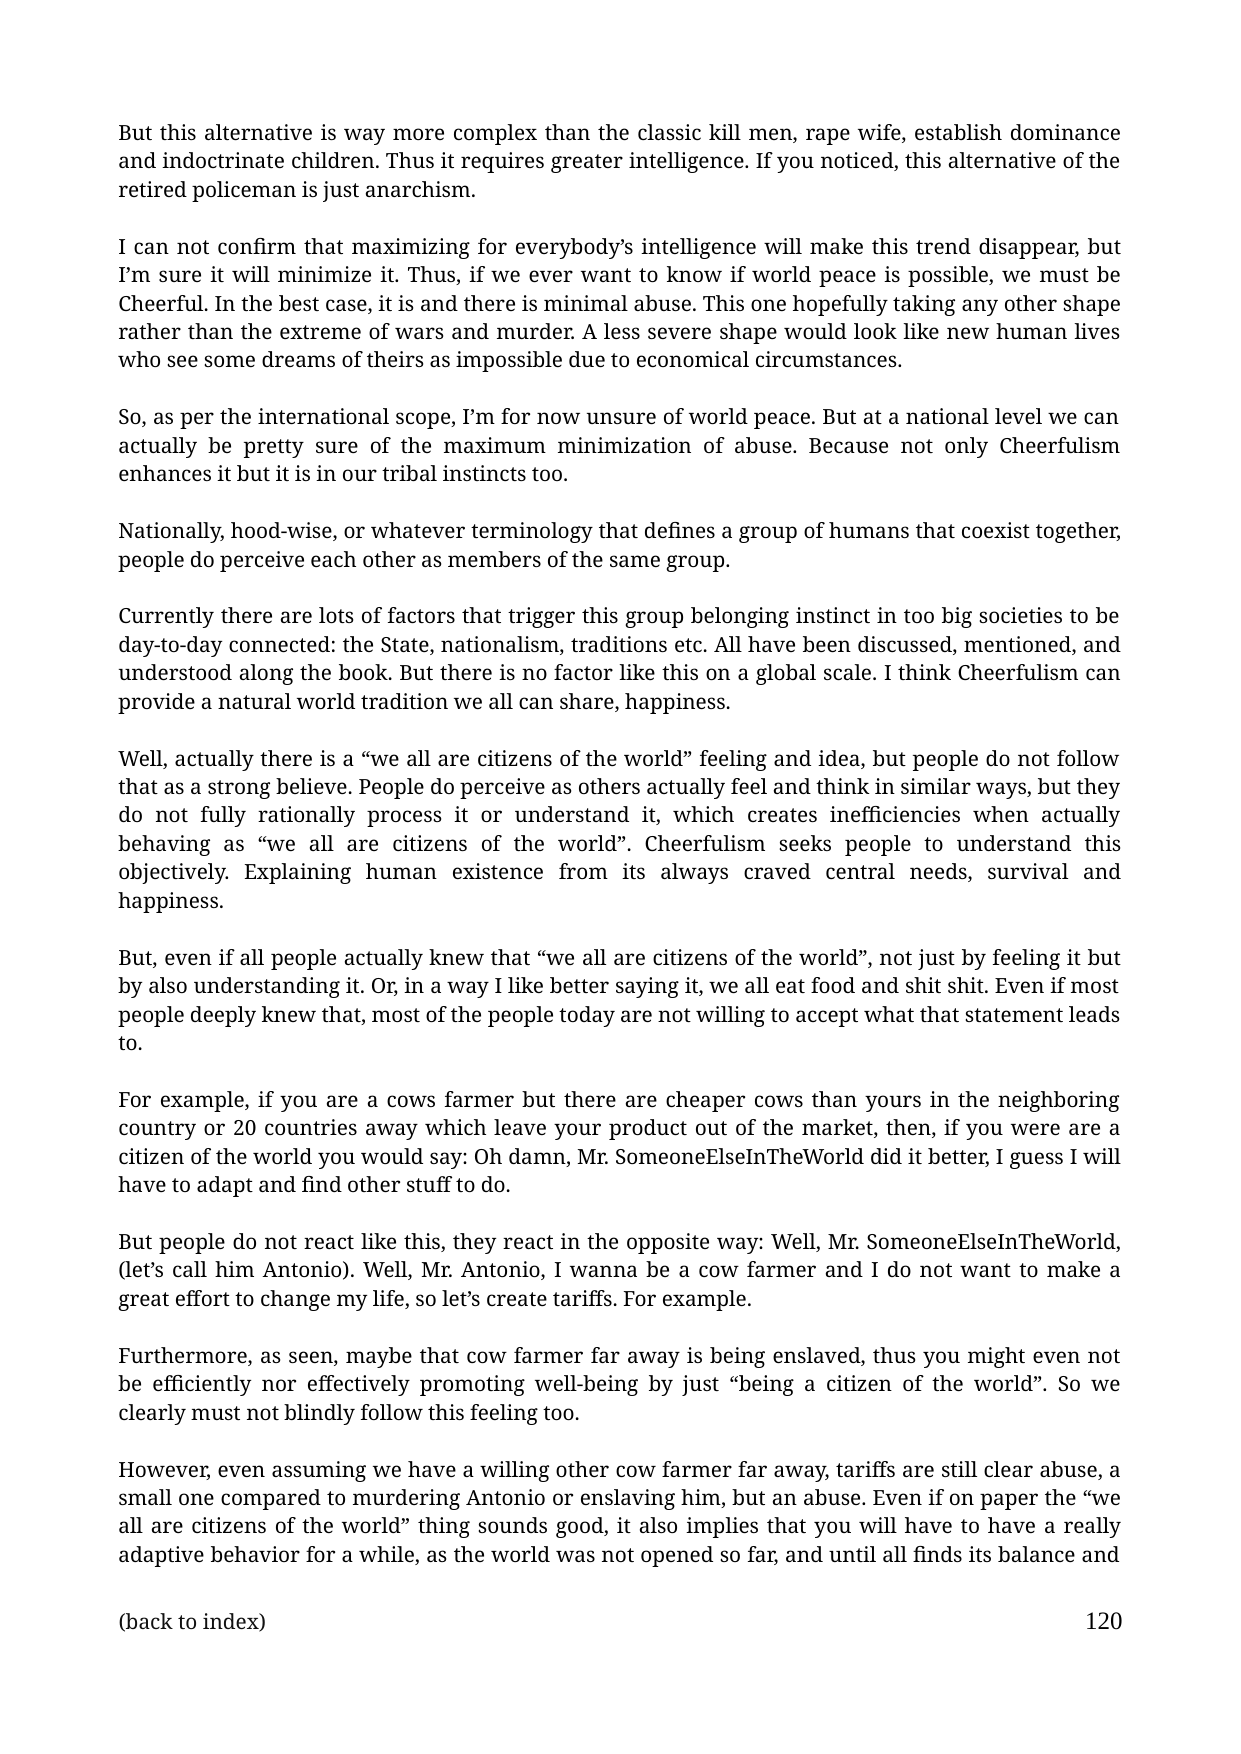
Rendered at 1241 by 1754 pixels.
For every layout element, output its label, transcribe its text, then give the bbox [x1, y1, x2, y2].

text But, even if all people actually knew that “we all are citizens of the world”, not just by feeling it but by also understanding it. Or, in a way I like better saying it, we all eat food and shit shit. Even if most people deeply knew that, most of the people today are not willing to accept what that statement leads to. [118, 943, 1122, 1057]
text However, even assuming we have a willing other cow farmer far away, tariffs are still clear abuse, a small one compared to murdering Antonio or enslaving him, but an abuse. Even if on paper the “we all are citizens of the world” thing sounds good, it also implies that you will have to have a really adaptive behavior for a while, as the world was not opened so far, and until all finds its balance and [118, 1455, 1122, 1568]
text But people do not react like this, they react in the opposite way: Well, Mr. SomeoneElseInTheWorld, (let’s call him Antonio). Well, Mr. Antonio, I wanna be a cow farmer and I do not want to make a great effort to change my life, so let’s create tariffs. For example. [118, 1227, 1122, 1312]
text Furthermore, as seen, maybe that cow farmer far away is being enslaved, thus you might even not be efficiently nor effectively promoting well-being by just “being a citizen of the world”. So we clearly must not blindly follow this feeling too. [118, 1341, 1122, 1426]
text So, as per the international scope, I’m for now unsure of world peace. But at a national level we can actually be pretty sure of the maximum minimization of abuse. Because not only Cheerfulism enhances it but it is in our tribal instincts too. [118, 402, 1122, 488]
text Well, actually there is a “we all are citizens of the world” feeling and idea, but people do not follow that as a strong believe. People do perceive as others actually feel and think in similar ways, but they do not fully rationally process it or understand it, which creates inefficiencies when actually behaving as “we all are citizens of the world”. Cheerfulism seeks people to understand this objectively. Explaining human existence from its always craved central needs, survival and happiness. [118, 744, 1122, 914]
text Nationally, hood-wise, or whatever terminology that defines a group of humans that coexist together, people do perceive each other as members of the same group. [118, 516, 1122, 573]
text I can not confirm that maximizing for everybody’s intelligence will make this trend disappear, but I’m sure it will minimize it. Thus, if we ever want to know if world peace is possible, we must be Cheerful. In the best case, it is and there is minimal abuse. This one hopefully taking any other shape rather than the extreme of wars and murder. A less severe shape would look like new human lives who see some dreams of theirs as impossible due to economical circumstances. [118, 232, 1122, 374]
text But this alternative is way more complex than the classic kill men, rape wife, establish dominance and indoctrinate children. Thus it requires greater intelligence. If you noticed, this alternative of the retired policeman is just anarchism. [118, 118, 1122, 203]
text Currently there are lots of factors that trigger this group belonging instinct in too big societies to be day-to-day connected: the State, nationalism, traditions etc. All have been discussed, mentioned, and understood along the book. But there is no factor like this on a global scale. I think Cheerfulism can provide a natural world tradition we all can share, happiness. [118, 602, 1122, 715]
text For example, if you are a cows farmer but there are cheaper cows than yours in the neighboring country or 20 countries away which leave your product out of the market, then, if you were are a citizen of the world you would say: Oh damn, Mr. SomeoneElseInTheWorld did it better, I guess I will have to adapt and find other stuff to do. [118, 1085, 1122, 1199]
